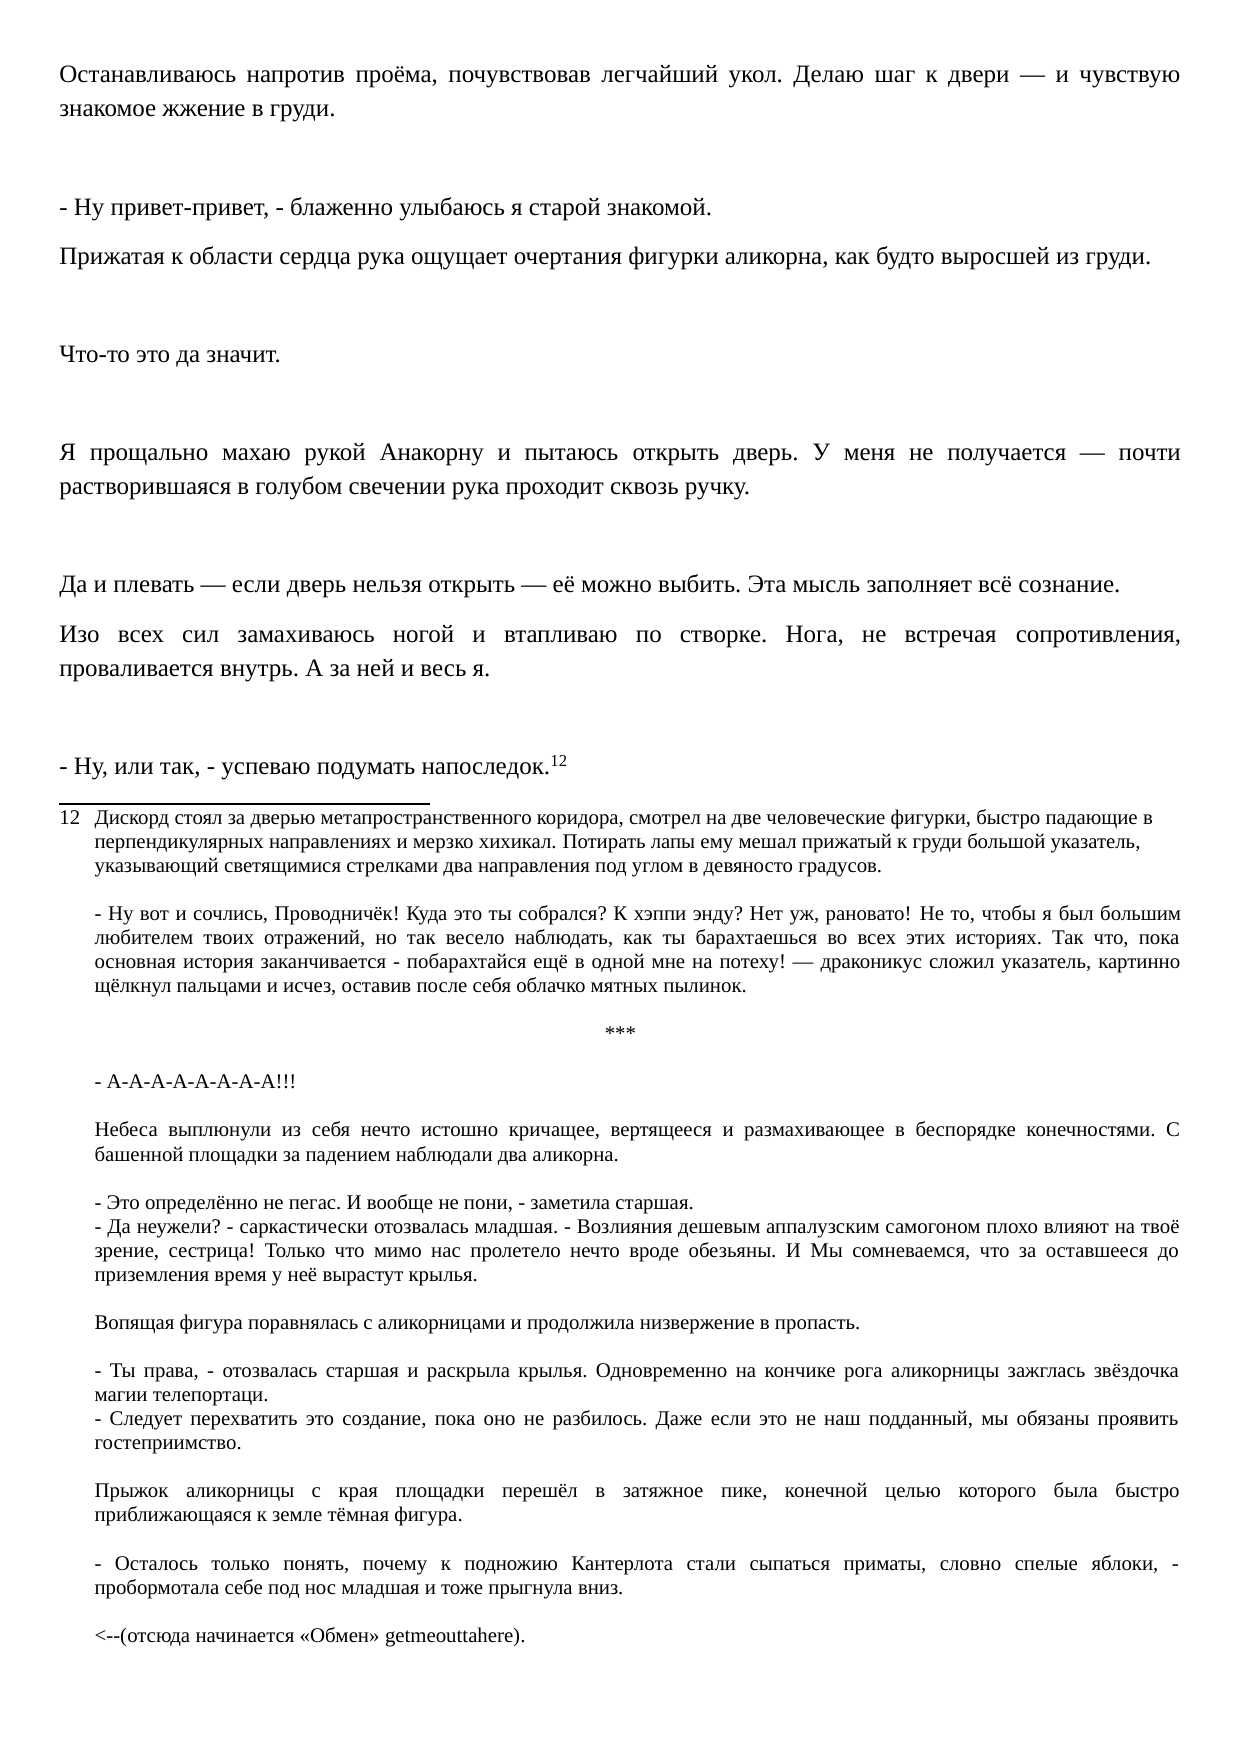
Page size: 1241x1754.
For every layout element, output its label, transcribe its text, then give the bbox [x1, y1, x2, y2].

text - Ты права, - отозвалась старшая и раскрыла крылья. Одновременно на кончике рога аликорницы зажглась звёздочка магии телепортаци. [59, 1358, 1181, 1406]
text - Ну вот и сочлись, Проводничёк! Куда это ты собрался? К хэппи энду? Нет уж, рановато! Не то, чтобы я был большим любителем твоих отражений, но так весело наблюдать, как ты барахтаешься во всех этих историях. Так что, пока основная история заканчивается - побарахтайся ещё в одной мне на потеху! — драконикус сложил указатель, картинно щёлкнул пальцами и исчез, оставив после себя облачко мятных пылинок. [59, 901, 1181, 997]
text *** [59, 1021, 1181, 1045]
text Изо всех сил замахиваюсь ногой и втапливаю по створке. Нога, не встречая сопротивления, проваливается внутрь. А за ней и весь я. [59, 619, 1181, 682]
text Да и плевать — если дверь нельзя открыть — её можно выбить. Эта мысль заполняет всё сознание. [59, 569, 1181, 598]
text Останавливаюсь напротив проёма, почувствовав легчайший укол. Делаю шаг к двери — и чувствую знакомое жжение в груди. [59, 59, 1181, 122]
text - А-А-А-А-А-А-А-А!!! [59, 1069, 1181, 1093]
text - Ну привет-привет, - блаженно улыбаюсь я старой знакомой. [59, 192, 1181, 220]
text Я прощально махаю рукой Анакорну и пытаюсь открыть дверь. У меня не получается — почти растворившаяся в голубом свечении рука проходит сквозь ручку. [59, 437, 1181, 500]
text Вопящая фигура поравнялась с аликорницами и продолжила низвержение в пропасть. [59, 1310, 1181, 1334]
text - Да неужели? - саркастически отозвалась младшая. - Возлияния дешевым аппалузским самогоном плохо влияют на твоё зрение, сестрица! Только что мимо нас пролетело нечто вроде обезьяны. И Мы сомневаемся, что за оставшееся до приземления время у неё вырастут крылья. [59, 1214, 1181, 1286]
text - Это определённо не пегас. И вообще не пони, - заметила старшая. [59, 1189, 1181, 1214]
text Дискорд стоял за дверью метапространственного коридора, смотрел на две человеческие фигурки, быстро падающие в перпендикулярных направлениях и мерзко хихикал. Потирать лапы ему мешал прижатый к груди большой указатель, указывающий светящимися стрелками два направления под углом в девяносто градусов. [59, 804, 1181, 877]
text - Следует перехватить это создание, пока оно не разбилось. Даже еcли это не наш подданный, мы обязаны проявить гостеприимство. Прыжок аликорницы с края площадки перешёл в затяжное пике, конечной целью которого была быстро приближающаяся к земле тёмная фигура. [59, 1406, 1181, 1526]
text Прижатая к области сердца рука ощущает очертания фигурки аликорна, как будто выросшей из груди. [59, 241, 1181, 269]
text - Осталось только понять, почему к подножию Кантерлота стали сыпаться приматы, словно спелые яблоки, - пробормотала себе под нос младшая и тоже прыгнула вниз. [59, 1551, 1181, 1599]
text <--(отсюда начинается «Обмен» getmeouttahere). [59, 1623, 1181, 1647]
text Что-то это да значит. [59, 339, 1181, 368]
text - Ну, или так, - успеваю подумать напоследок. [59, 751, 1181, 780]
text Небеса выплюнули из себя нечто истошно кричащее, вертящееся и размахивающее в беспорядке конечностями. С башенной площадки за падением наблюдали два аликорна. [59, 1117, 1181, 1166]
